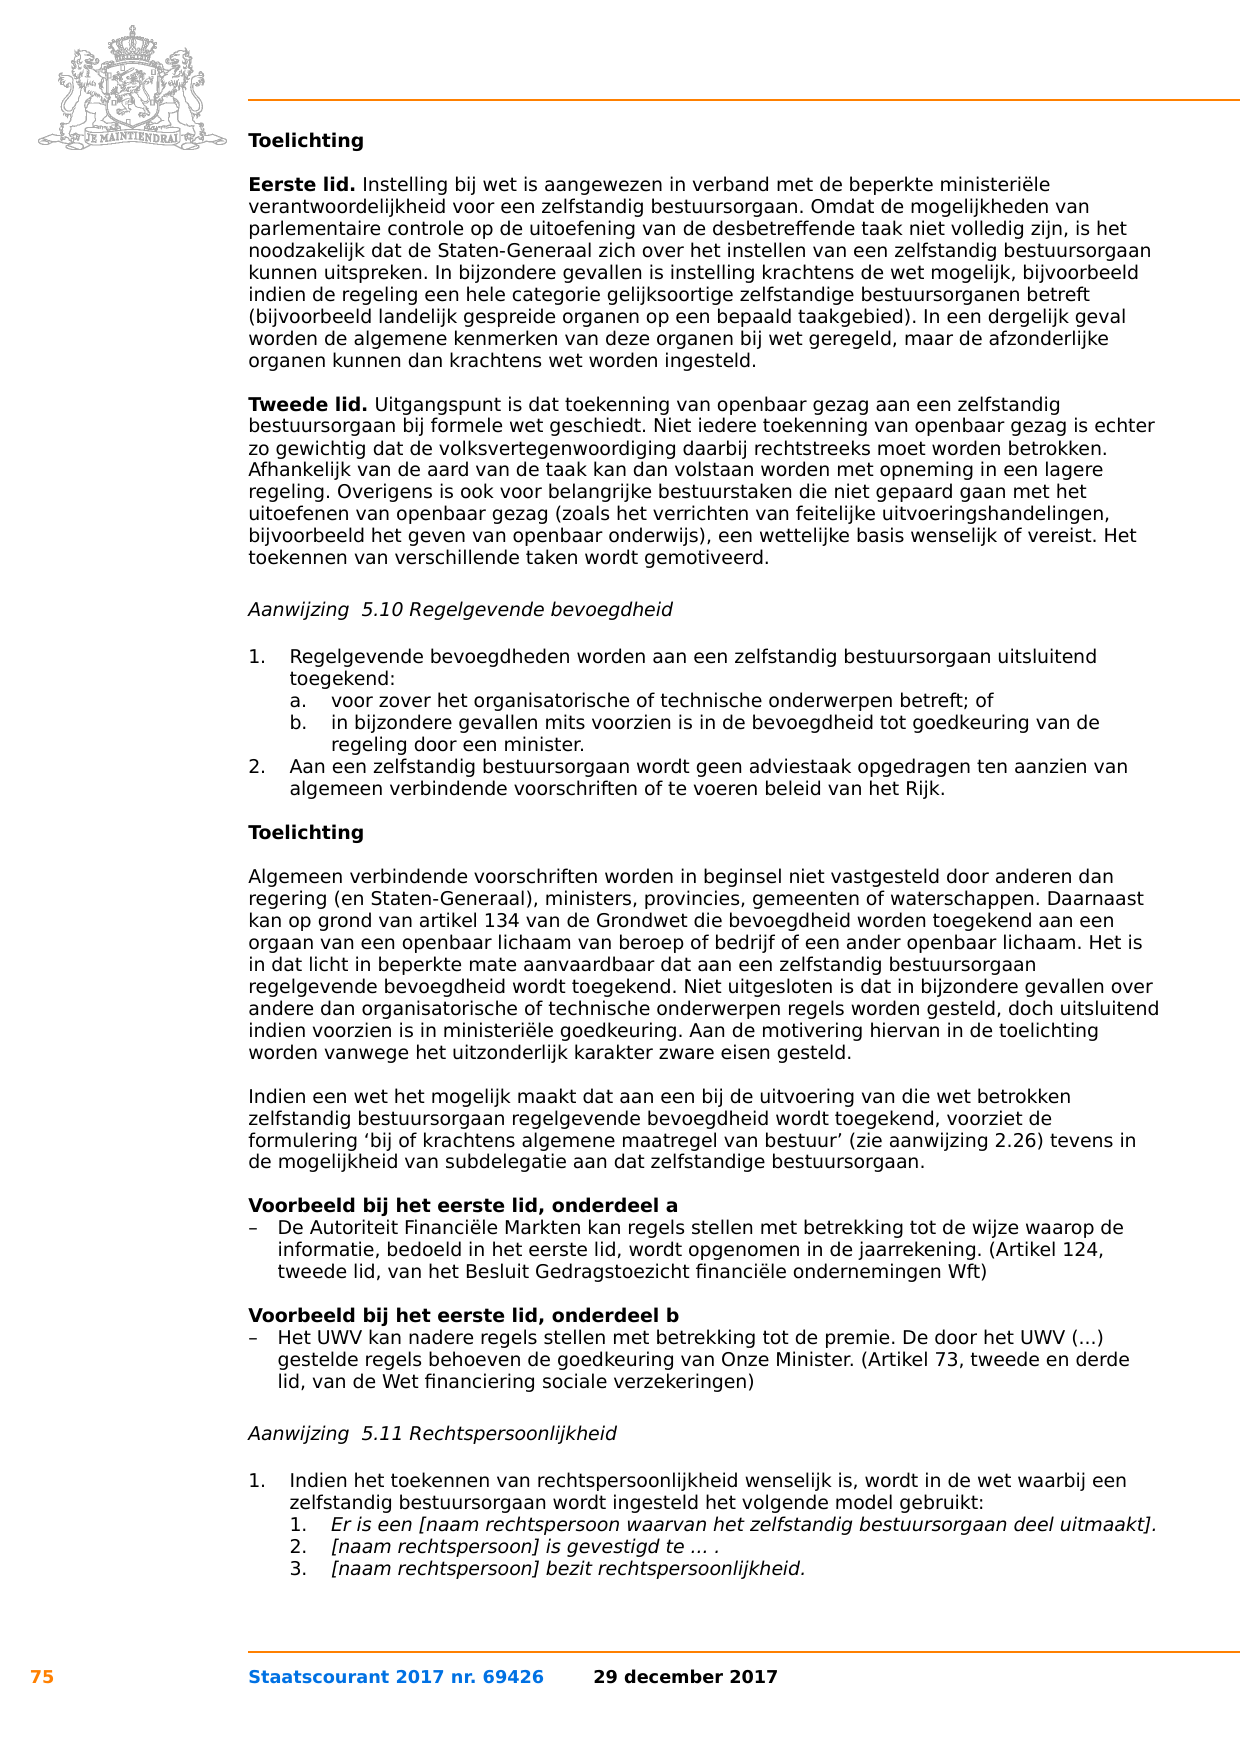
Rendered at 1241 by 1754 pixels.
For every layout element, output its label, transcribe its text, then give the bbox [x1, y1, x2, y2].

subtitle Toelichting [248, 130, 1163, 152]
subtitle Voorbeeld bij het eerste lid, onderdeel a [248, 1195, 1163, 1217]
text Algemeen verbindende voorschriften worden in beginsel niet vastgesteld door anderen dan regering (en Staten-Generaal), ministers, provincies, gemeenten of waterschappen. Daarnaast kan op grond van artikel 134 van de Grondwet die bevoegdheid worden toegekend aan een orgaan van een openbaar lichaam van beroep of bedrijf of een ander openbaar lichaam. Het is in dat licht in beperkte mate aanvaardbaar dat aan een zelfstandig bestuursorgaan regelgevende bevoegdheid wordt toegekend. Niet uitgesloten is dat in bijzondere gevallen over andere dan organisatorische of technische onderwerpen regels worden gesteld, doch uitsluitend indien voorzien is in ministeriële goedkeuring. Aan de motivering hiervan in de toelichting worden vanwege het uitzonderlijk karakter zware eisen gesteld. [248, 866, 1163, 1064]
text Tweede lid. Uitgangspunt is dat toekenning van openbaar gezag aan een zelfstandig bestuursorgaan bij formele wet geschiedt. Niet iedere toekenning van openbaar gezag is echter zo gewichtig dat de volksvertegenwoordiging daarbij rechtstreeks moet worden betrokken. Afhankelijk van de aard van de taak kan dan volstaan worden met opneming in een lagere regeling. Overigens is ook voor belangrijke bestuurstaken die niet gepaard gaan met het uitoefenen van openbaar gezag (zoals het verrichten van feitelijke uitvoeringshandelingen, bijvoorbeeld het geven van openbaar onderwijs), een wettelijke basis wenselijk of vereist. Het toekennen van verschillende taken wordt gemotiveerd. [248, 393, 1163, 569]
text 2. [naam rechtspersoon] is gevestigd te ... . [289, 1536, 1163, 1558]
subtitle Voorbeeld bij het eerste lid, onderdeel b [248, 1305, 1163, 1327]
text 1. Indien het toekennen van rechtspersoonlijkheid wenselijk is, wordt in de wet waarbij een zelfstandig bestuursorgaan wordt ingesteld het volgende model gebruikt: [248, 1470, 1163, 1514]
text Eerste lid. Instelling bij wet is aangewezen in verband met de beperkte ministeriële verantwoordelijkheid voor een zelfstandig bestuursorgaan. Omdat de mogelijkheden van parlementaire controle op de uitoefening van de desbetreffende taak niet volledig zijn, is het noodzakelijk dat de Staten-Generaal zich over het instellen van een zelfstandig bestuursorgaan kunnen uitspreken. In bijzondere gevallen is instelling krachtens de wet mogelijk, bijvoorbeeld indien de regeling een hele categorie gelijksoortige zelfstandige bestuursorganen betreft (bijvoorbeeld landelijk gespreide organen op een bepaald taakgebied). In een dergelijk geval worden de algemene kenmerken van deze organen bij wet geregeld, maar de afzonderlijke organen kunnen dan krachtens wet worden ingesteld. [248, 174, 1163, 372]
text 3. [naam rechtspersoon] bezit rechtspersoonlijkheid. [289, 1558, 1163, 1580]
text Indien een wet het mogelijk maakt dat aan een bij de uitvoering van die wet betrokken zelfstandig bestuursorgaan regelgevende bevoegdheid wordt toegekend, voorziet de formulering ‘bij of krachtens algemene maatregel van bestuur’ (zie aanwijzing 2.26) tevens in de mogelijkheid van subdelegatie aan dat zelfstandige bestuursorgaan. [248, 1086, 1163, 1173]
subtitle Aanwijzing 5.10 Regelgevende bevoegdheid [248, 599, 1163, 621]
text – De Autoriteit Financiële Markten kan regels stellen met betrekking tot de wijze waarop de informatie, bedoeld in het eerste lid, wordt opgenomen in de jaarrekening. (Artikel 124, tweede lid, van het Besluit Gedragstoezicht financiële ondernemingen Wft) [248, 1217, 1163, 1283]
text 1. Er is een [naam rechtspersoon waarvan het zelfstandig bestuursorgaan deel uitmaakt]. [289, 1514, 1163, 1536]
subtitle Toelichting [248, 822, 1163, 844]
picture [38, 25, 227, 150]
text 2. Aan een zelfstandig bestuursorgaan wordt geen adviestaak opgedragen ten aanzien van algemeen verbindende voorschriften of te voeren beleid van het Rijk. [248, 756, 1163, 800]
text 1. Regelgevende bevoegdheden worden aan een zelfstandig bestuursorgaan uitsluitend toegekend: [248, 646, 1163, 690]
text b. in bijzondere gevallen mits voorzien is in de bevoegdheid tot goedkeuring van de regeling door een minister. [289, 712, 1163, 756]
text a. voor zover het organisatorische of technische onderwerpen betreft; of [289, 690, 1163, 712]
subtitle Aanwijzing 5.11 Rechtspersoonlijkheid [248, 1423, 1163, 1445]
text – Het UWV kan nadere regels stellen met betrekking tot de premie. De door het UWV (...) gestelde regels behoeven de goedkeuring van Onze Minister. (Artikel 73, tweede en derde lid, van de Wet financiering sociale verzekeringen) [248, 1327, 1163, 1393]
